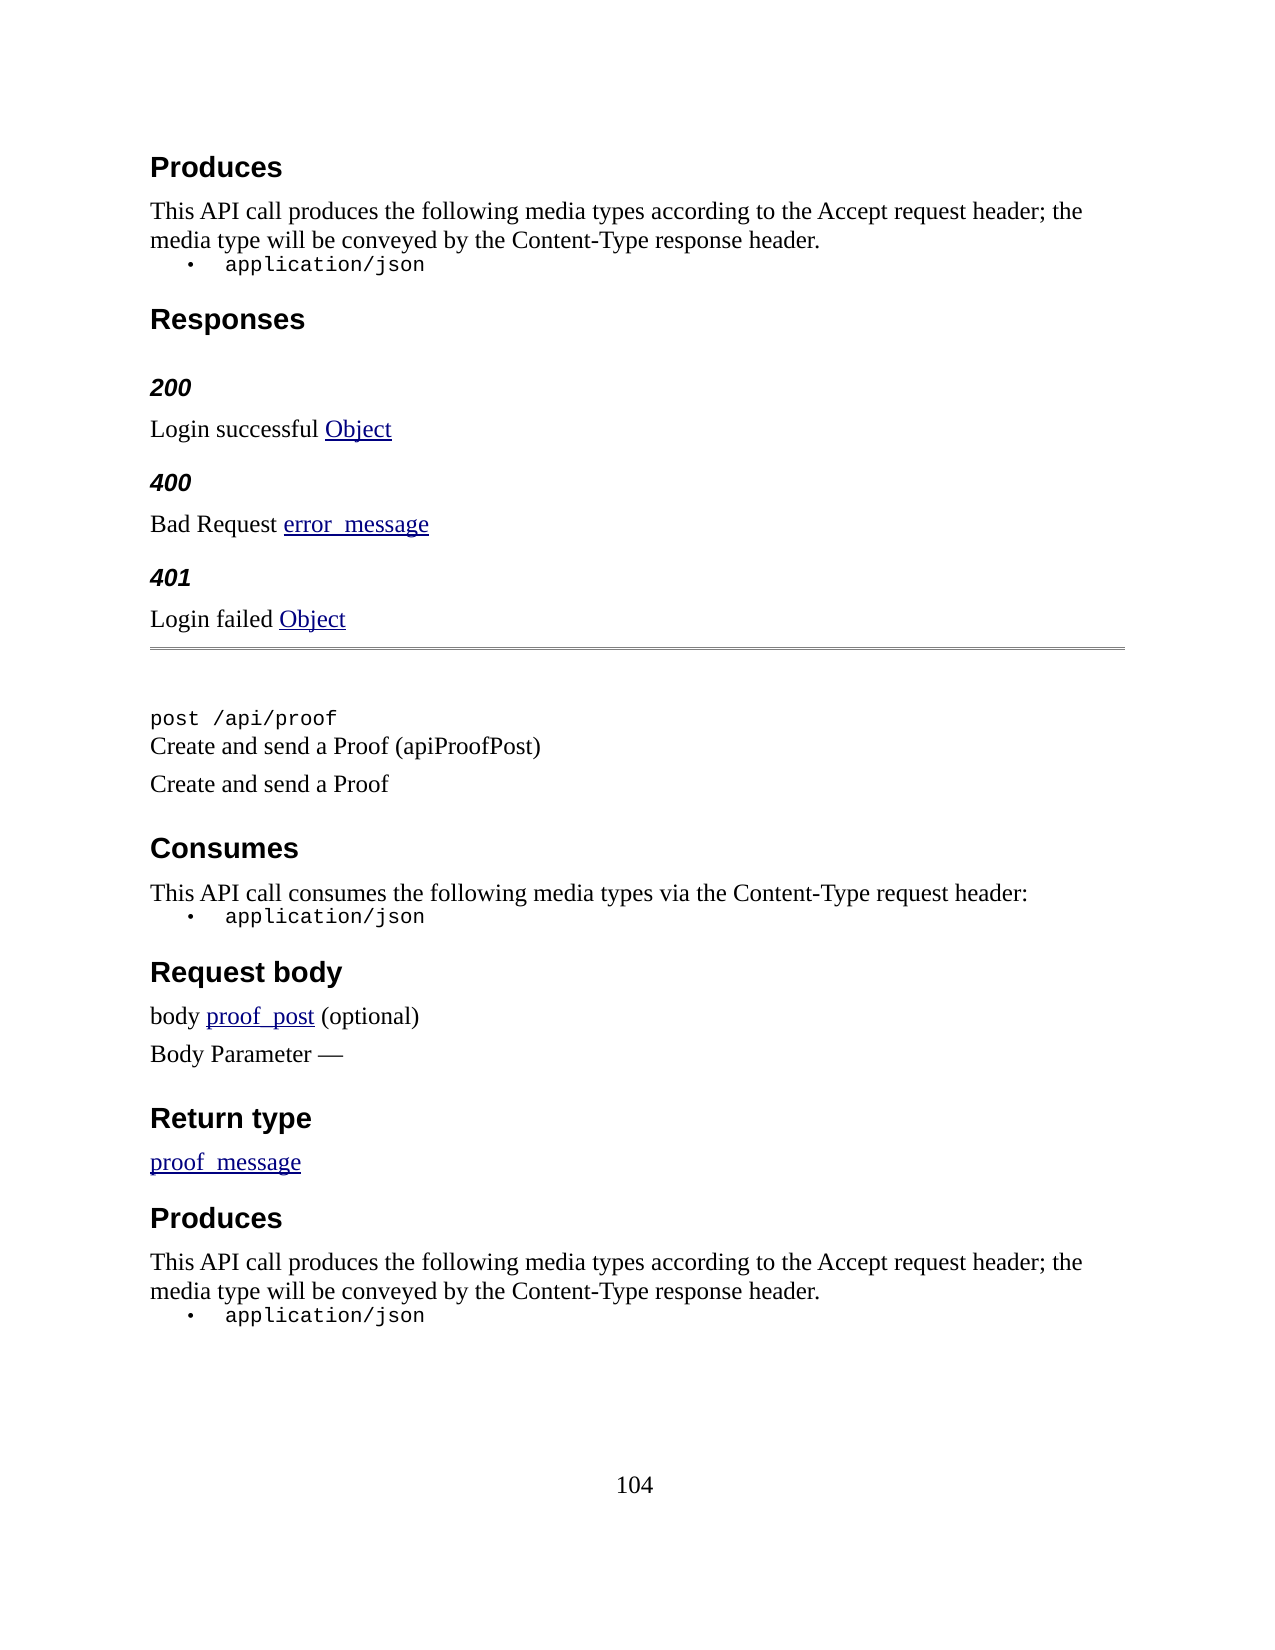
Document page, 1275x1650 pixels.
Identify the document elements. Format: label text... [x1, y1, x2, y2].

text This API call produces the following media types according to the Accept request header; the media type will be conveyed by the Content-Type response header. [150, 1247, 1125, 1305]
subtitle Request body [150, 955, 1125, 988]
subtitle 401 [150, 563, 1125, 591]
subtitle Produces [150, 150, 1125, 183]
text Create and send a Proof [150, 769, 1125, 798]
text proof_message [150, 1147, 1125, 1176]
text post /api/proof [150, 707, 1125, 731]
subtitle Consumes [150, 832, 1125, 865]
text Body Parameter — [150, 1039, 1125, 1067]
text Login failed Object [150, 604, 1125, 633]
text This API call produces the following media types according to the Accept request header; the media type will be conveyed by the Content-Type response header. [150, 196, 1125, 253]
subtitle 400 [150, 468, 1125, 497]
text Create and send a Proof (apiProofPost) [150, 731, 1125, 760]
list application/json [187, 1305, 1125, 1328]
text Bad Request error_message [150, 509, 1125, 538]
list application/json [187, 906, 1125, 930]
subtitle 200 [150, 373, 1125, 402]
text This API call consumes the following media types via the Content-Type request header: [150, 878, 1125, 906]
list application/json [187, 253, 1125, 277]
subtitle Return type [150, 1101, 1125, 1135]
subtitle Responses [150, 302, 1125, 336]
subtitle Produces [150, 1201, 1125, 1235]
text Login successful Object [150, 414, 1125, 443]
text body proof_post (optional) [150, 1001, 1125, 1030]
